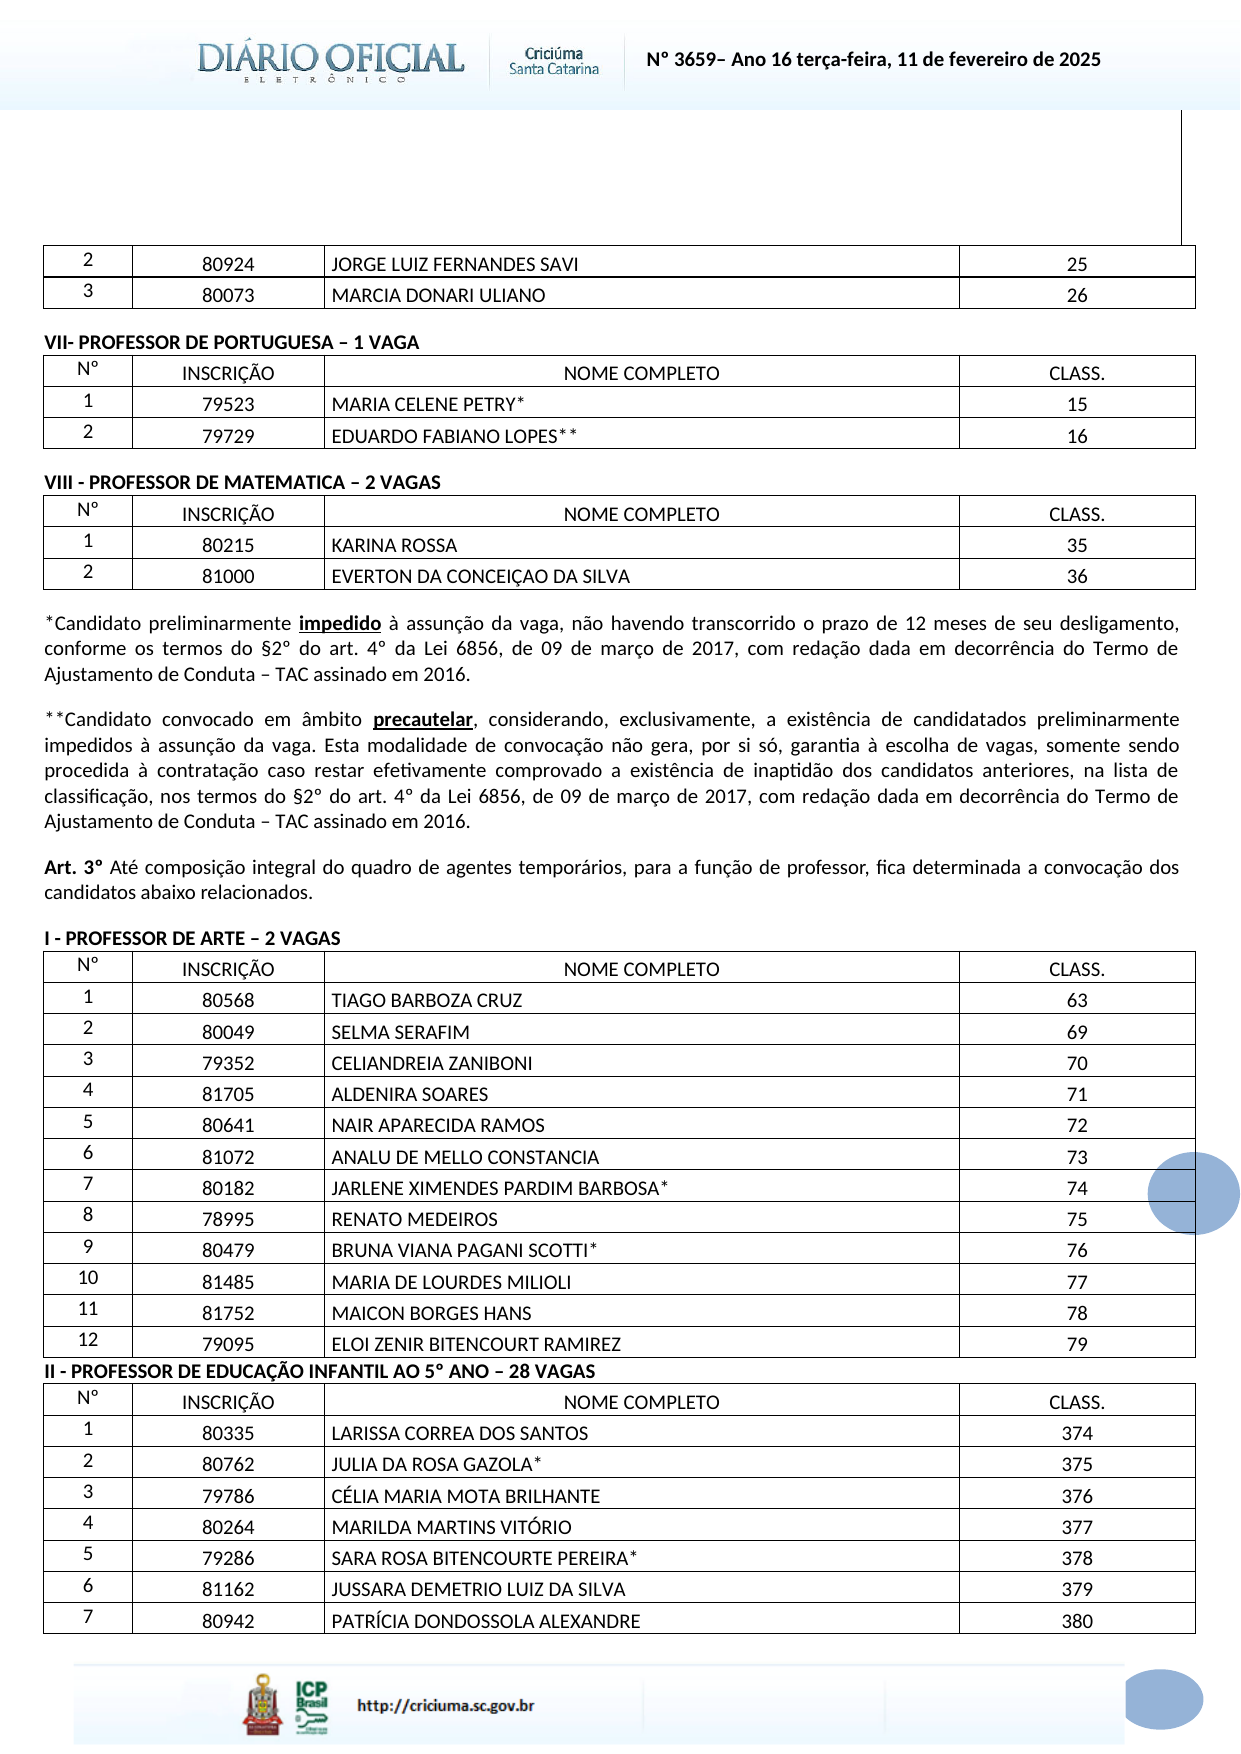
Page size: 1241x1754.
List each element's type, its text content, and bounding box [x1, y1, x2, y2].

table_cell 80762 [133, 1447, 324, 1477]
table_cell JULIA DA ROSA GAZOLA* [325, 1447, 959, 1477]
table_cell 80641 [133, 1108, 324, 1138]
table_cell EVERTON DA CONCEIÇAO DA SILVA [325, 559, 959, 589]
table_cell ANALU DE MELLO CONSTANCIA [325, 1139, 959, 1169]
table_cell 76 [960, 1233, 1195, 1263]
table_cell JARLENE XIMENDES PARDIM BARBOSA* [325, 1170, 959, 1201]
table_cell 1 [44, 527, 132, 557]
table_cell 35 [960, 527, 1195, 557]
table_cell 9 [44, 1233, 132, 1263]
table_cell 25 [960, 246, 1195, 276]
table_cell 374 [960, 1416, 1195, 1446]
text **Candidato convocado em âmbito precautelar, considerando, exclusivamente, a existência de candidatados preliminarmente impedidos à assunção da vaga. Esta modalidade de convocação não gera, por si só, garantia à escolha de vagas, somente sendo procedida à contratação caso restar efetivamente comprovado a existência de inaptidão dos candidatos anteriores, na lista de classificação, nos termos do §2º do art. 4º da Lei 6856, de 09 de março de 2017, com redação dada em decorrência do Termo de Ajustamento de Conduta – TAC assinado em 2016. [44, 707, 1181, 834]
table_cell JUSSARA DEMETRIO LUIZ DA SILVA [325, 1572, 959, 1602]
table_cell 71 [960, 1077, 1195, 1107]
table_cell 7 [44, 1170, 132, 1201]
table_cell 78 [960, 1295, 1195, 1326]
table_cell 5 [44, 1108, 132, 1138]
table_cell 79352 [133, 1045, 324, 1076]
table_cell SELMA SERAFIM [325, 1014, 959, 1044]
table_cell PATRÍCIA DONDOSSOLA ALEXANDRE [325, 1603, 959, 1633]
table_header NOME COMPLETO [325, 356, 959, 386]
table_header INSCRIÇÃO [133, 1384, 324, 1414]
table_cell 70 [960, 1045, 1195, 1076]
table_header INSCRIÇÃO [133, 496, 324, 526]
table_cell 3 [44, 1045, 132, 1076]
table_cell 79786 [133, 1478, 324, 1508]
table_cell CELIANDREIA ZANIBONI [325, 1045, 959, 1076]
table_cell 78995 [133, 1202, 324, 1232]
table_cell 36 [960, 559, 1195, 589]
table_cell 80182 [133, 1170, 324, 1201]
table_cell CÉLIA MARIA MOTA BRILHANTE [325, 1478, 959, 1508]
table_header INSCRIÇÃO [133, 952, 324, 982]
table_cell 80335 [133, 1416, 324, 1446]
table_cell 11 [44, 1295, 132, 1326]
table_cell 10 [44, 1264, 132, 1294]
table_cell 3 [44, 278, 132, 308]
table_cell 79523 [133, 387, 324, 417]
table_cell 81072 [133, 1139, 324, 1169]
table_cell 72 [960, 1108, 1195, 1138]
table_cell 80568 [133, 983, 324, 1013]
table_cell SARA ROSA BITENCOURTE PEREIRA* [325, 1541, 959, 1571]
table_cell 73 [960, 1139, 1195, 1169]
table_header Nº [44, 356, 132, 386]
table_cell 81752 [133, 1295, 324, 1326]
table_cell 376 [960, 1478, 1195, 1508]
table_cell 79729 [133, 418, 324, 448]
table_cell 1 [44, 983, 132, 1013]
table_cell 80215 [133, 527, 324, 557]
table_cell KARINA ROSSA [325, 527, 959, 557]
table_cell TIAGO BARBOZA CRUZ [325, 983, 959, 1013]
table_cell 63 [960, 983, 1195, 1013]
table_cell 79 [960, 1327, 1195, 1357]
text VIII - PROFESSOR DE MATEMATICA – 2 VAGAS [44, 469, 1181, 495]
table_cell 380 [960, 1603, 1195, 1633]
table_cell 4 [44, 1077, 132, 1107]
table_cell 69 [960, 1014, 1195, 1044]
table_header CLASS. [960, 496, 1195, 526]
table_cell 79286 [133, 1541, 324, 1571]
table_cell 2 [44, 559, 132, 589]
table_cell 79095 [133, 1327, 324, 1357]
table_cell 16 [960, 418, 1195, 448]
text VII- PROFESSOR DE PORTUGUESA – 1 VAGA [44, 329, 1181, 354]
table_cell 2 [44, 1447, 132, 1477]
table_cell 3 [44, 1478, 132, 1508]
table_cell LARISSA CORREA DOS SANTOS [325, 1416, 959, 1446]
table_cell 81705 [133, 1077, 324, 1107]
table_header Nº [44, 1384, 132, 1414]
table_header NOME COMPLETO [325, 496, 959, 526]
table_cell 8 [44, 1202, 132, 1232]
table_cell 378 [960, 1541, 1195, 1571]
table_cell 75 [960, 1202, 1174, 1232]
table_header NOME COMPLETO [325, 952, 959, 982]
table_cell 81162 [133, 1572, 324, 1602]
table_cell ALDENIRA SOARES [325, 1077, 959, 1107]
table_cell MARIA CELENE PETRY* [325, 387, 959, 417]
table_cell EDUARDO FABIANO LOPES** [325, 418, 959, 448]
table_cell 74 [960, 1170, 1155, 1201]
table_cell RENATO MEDEIROS [325, 1202, 959, 1232]
table_cell 26 [960, 278, 1195, 308]
table_cell 81000 [133, 559, 324, 589]
table_cell 15 [960, 387, 1195, 417]
table_header CLASS. [960, 356, 1195, 386]
text I - PROFESSOR DE ARTE – 2 VAGAS [44, 925, 1181, 951]
table_cell 80073 [133, 278, 324, 308]
table_cell 80479 [133, 1233, 324, 1263]
table_cell MARILDA MARTINS VITÓRIO [325, 1509, 959, 1539]
table_header INSCRIÇÃO [133, 356, 324, 386]
table_cell 375 [960, 1447, 1195, 1477]
table_cell 7 [44, 1603, 132, 1633]
table_cell 80049 [133, 1014, 324, 1044]
table_header NOME COMPLETO [325, 1384, 959, 1414]
text II - PROFESSOR DE EDUCAÇÃO INFANTIL AO 5º ANO – 28 VAGAS [44, 1358, 1181, 1383]
table_header CLASS. [960, 952, 1195, 982]
text *Candidato preliminarmente impedido à assunção da vaga, não havendo transcorrido o prazo de 12 meses de seu desligamento, conforme os termos do §2º do art. 4º da Lei 6856, de 09 de março de 2017, com redação dada em decorrência do Termo de Ajustamento de Conduta – TAC assinado em 2016. [44, 610, 1181, 686]
table_cell 77 [960, 1264, 1195, 1294]
table_cell JORGE LUIZ FERNANDES SAVI [325, 246, 959, 276]
table_cell 377 [960, 1509, 1195, 1539]
table_cell 80942 [133, 1603, 324, 1633]
table_cell 2 [44, 1014, 132, 1044]
table_cell 81485 [133, 1264, 324, 1294]
table_cell 379 [960, 1572, 1195, 1602]
table_cell 4 [44, 1509, 132, 1539]
table_cell 80924 [133, 246, 324, 276]
table_cell 1 [44, 387, 132, 417]
text Art. 3º Até composição integral do quadro de agentes temporários, para a função de professor, fica determinada a convocação dos candidatos abaixo relacionados. [44, 854, 1181, 905]
table_cell MAICON BORGES HANS [325, 1295, 959, 1326]
table_cell MARCIA DONARI ULIANO [325, 278, 959, 308]
table_cell 80264 [133, 1509, 324, 1539]
table_cell 6 [44, 1139, 132, 1169]
table_cell MARIA DE LOURDES MILIOLI [325, 1264, 959, 1294]
table_cell 2 [44, 246, 132, 276]
table_header CLASS. [960, 1384, 1195, 1414]
table_cell 6 [44, 1572, 132, 1602]
table_cell 5 [44, 1541, 132, 1571]
table_cell NAIR APARECIDA RAMOS [325, 1108, 959, 1138]
table_cell 12 [44, 1327, 132, 1357]
table_cell ELOI ZENIR BITENCOURT RAMIREZ [325, 1327, 959, 1357]
table_cell BRUNA VIANA PAGANI SCOTTI* [325, 1233, 959, 1263]
table_cell 2 [44, 418, 132, 448]
table_cell 1 [44, 1416, 132, 1446]
table_header Nº [44, 952, 132, 982]
table_header Nº [44, 496, 132, 526]
